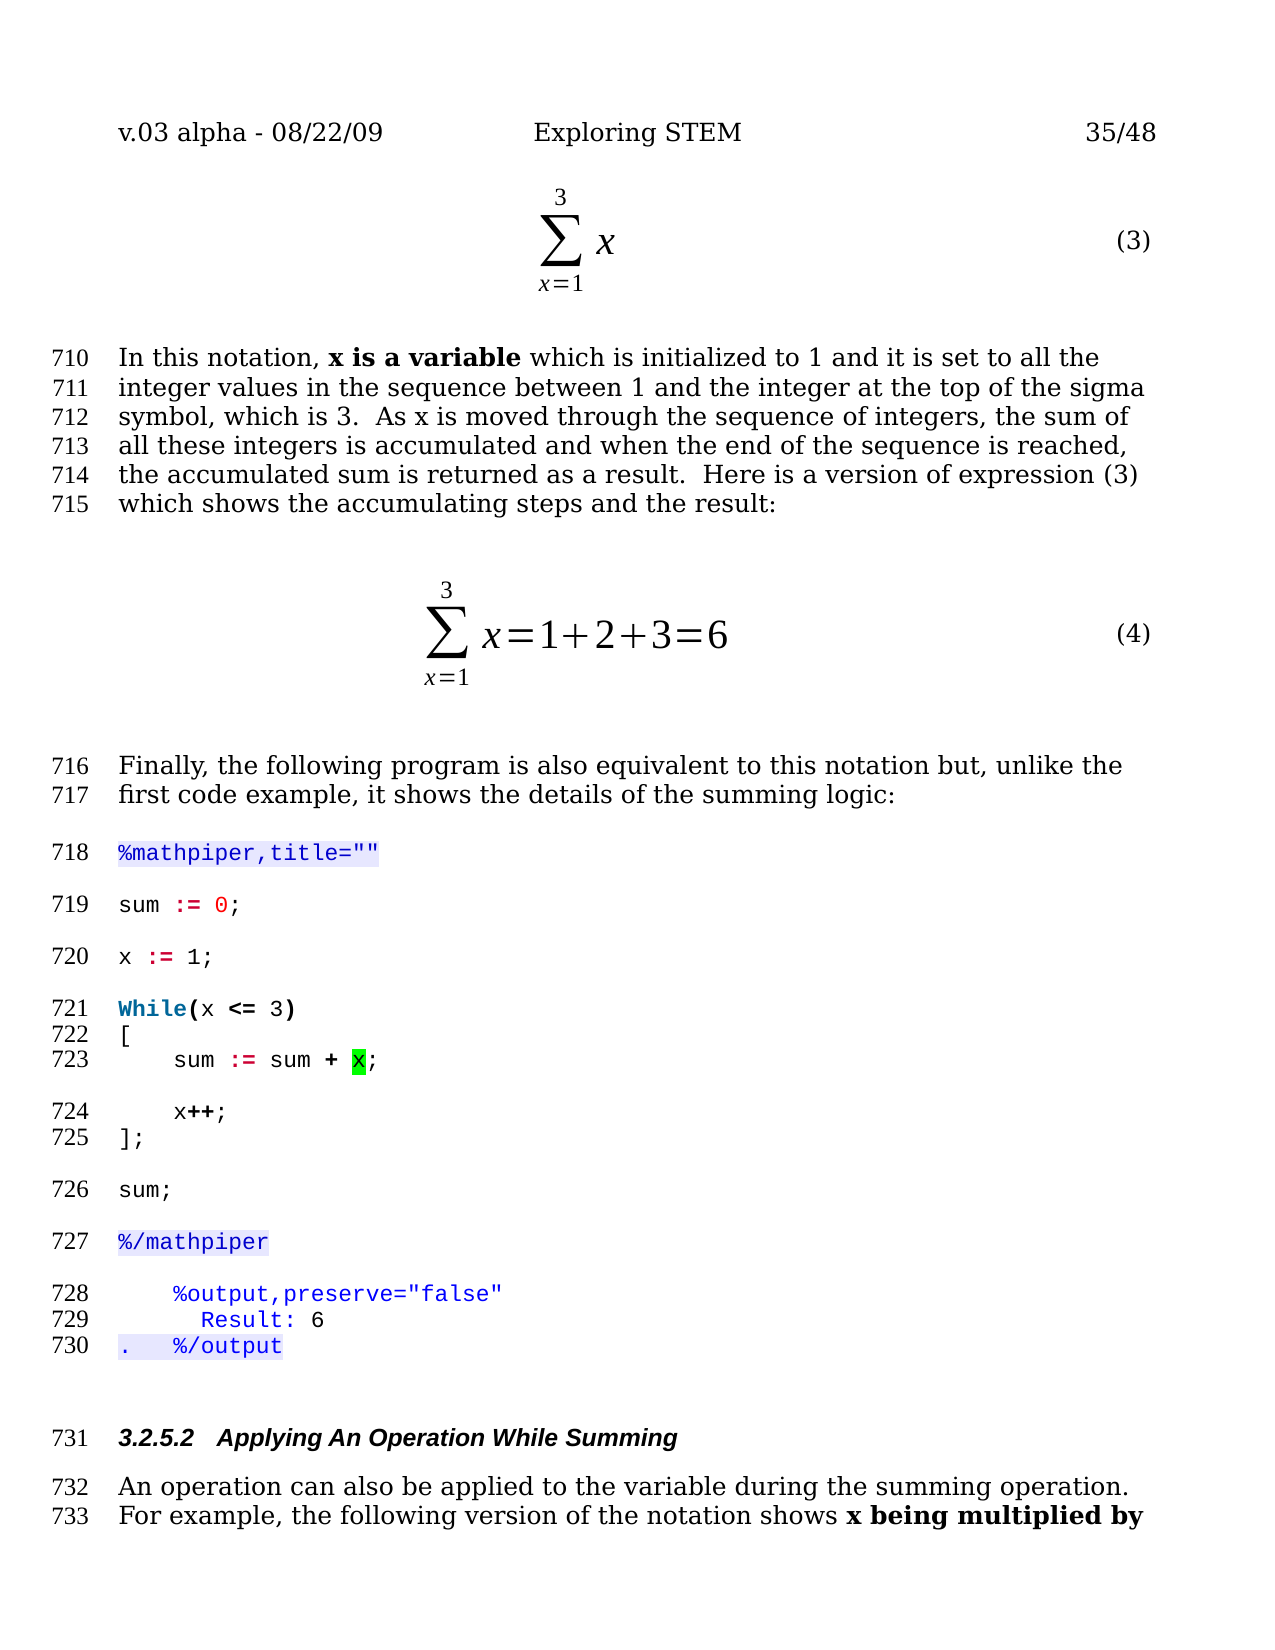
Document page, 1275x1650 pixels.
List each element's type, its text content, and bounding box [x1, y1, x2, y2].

text Finally, the following program is also equivalent to this notation but, unlike the first code example, it shows the details of the summing logic: [118, 751, 1157, 809]
text %mathpiper,title="" [118, 841, 1157, 867]
text Result: 6 [118, 1308, 1157, 1334]
text sum := sum + x; [118, 1049, 1157, 1075]
text %/mathpiper [118, 1230, 1157, 1256]
text An operation can also be applied to the variable during the summing operation. For example, the following version of the notation shows x being multiplied by [118, 1472, 1157, 1531]
text While(x <= 3) [118, 997, 1157, 1023]
text [ [118, 1023, 1157, 1049]
text ]; [118, 1127, 1157, 1153]
subtitle Applying An Operation While Summing [118, 1423, 1157, 1451]
table_header (4) [1041, 569, 1157, 698]
table_header (3) [1041, 177, 1157, 305]
text In this notation, x is a variable which is initialized to 1 and it is set to all the integer values in the sequence between 1 and the integer at the top of the sigma symbol, which is 3. As x is moved through the sequence of integers, the sum of all these integers is accumulated and when the end of the sequence is reached, the accumulated sum is returned as a result. Here is a version of expression (3) which shows the accumulating steps and the result: [118, 343, 1157, 519]
text x := 1; [118, 945, 1157, 971]
text sum; [118, 1178, 1157, 1204]
text %output,preserve="false" [118, 1282, 1157, 1308]
text . %/output [118, 1334, 1157, 1360]
text x++; [118, 1101, 1157, 1127]
table_header [118, 569, 1041, 698]
table_header [118, 177, 1041, 305]
text sum := 0; [118, 893, 1157, 919]
